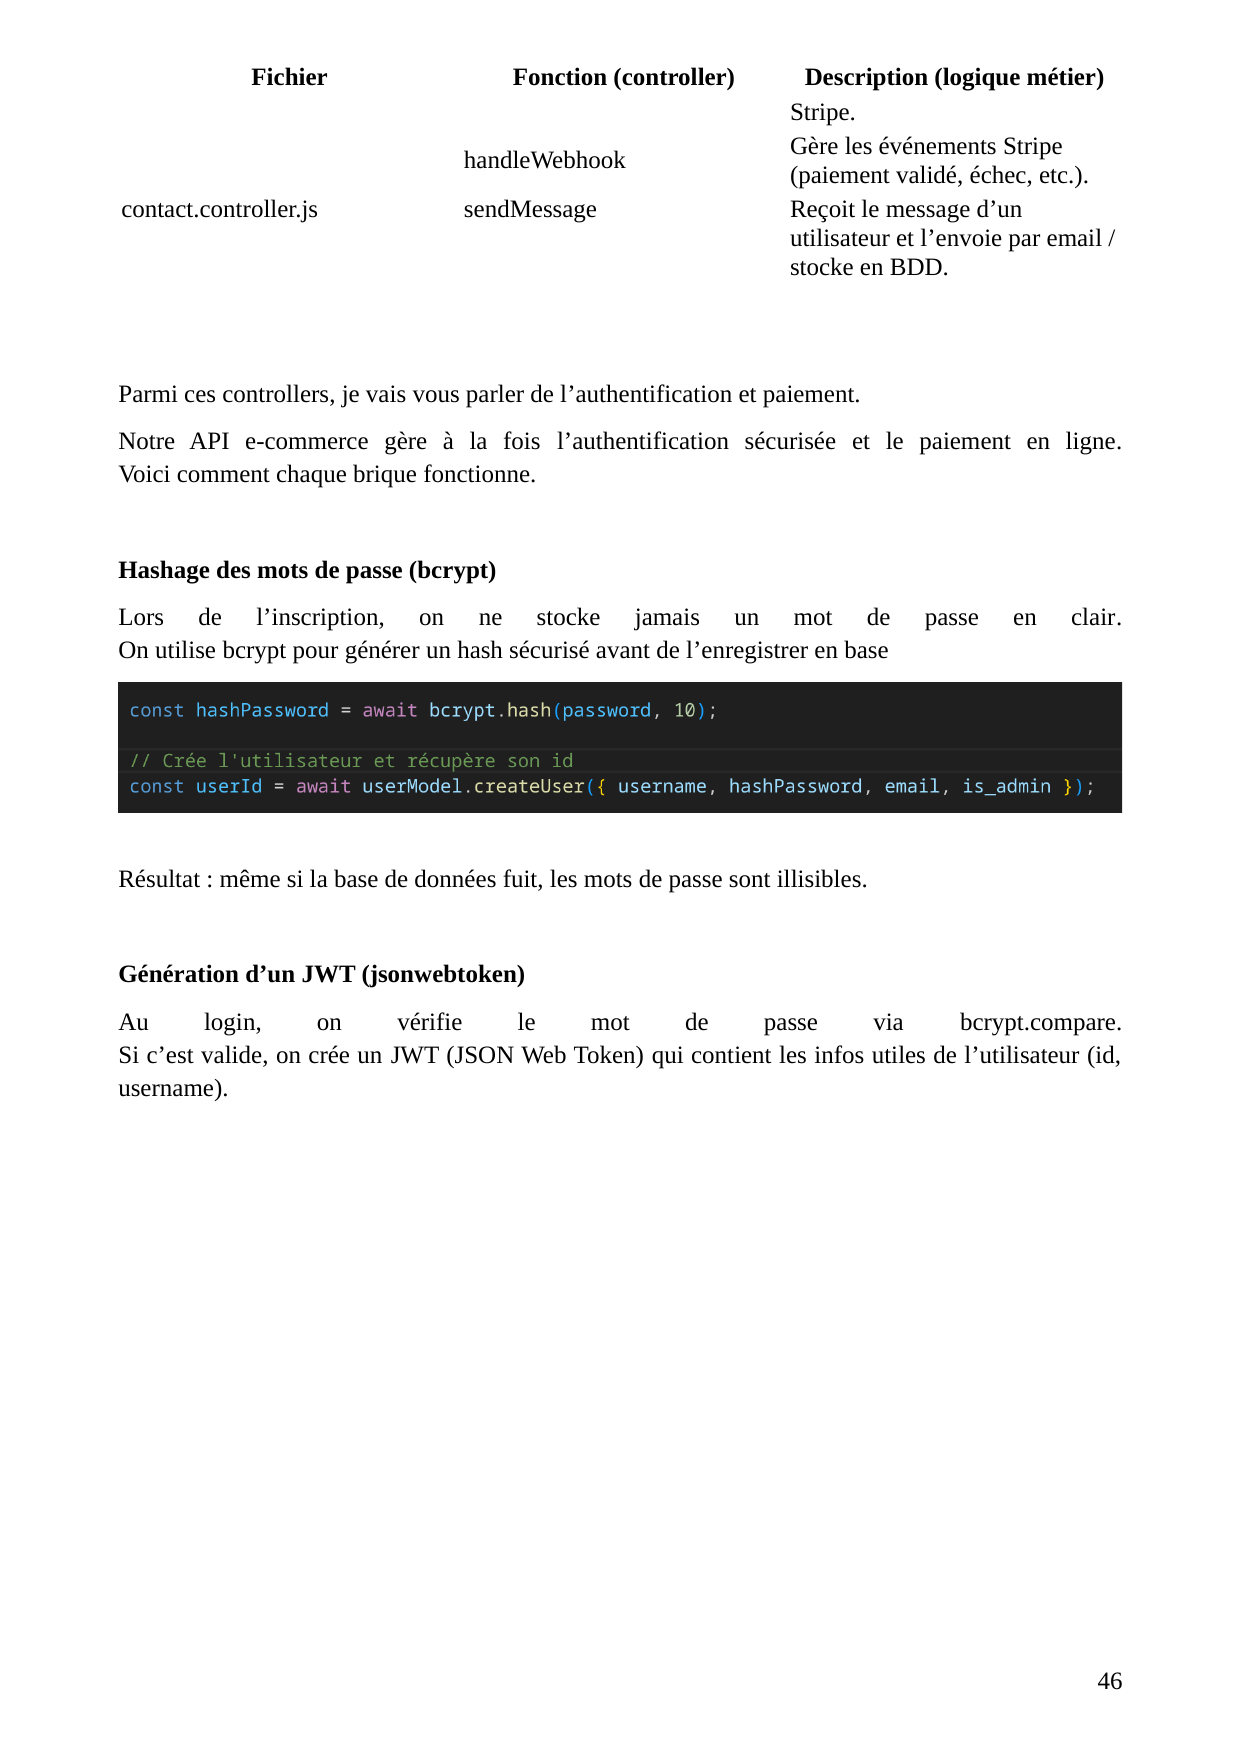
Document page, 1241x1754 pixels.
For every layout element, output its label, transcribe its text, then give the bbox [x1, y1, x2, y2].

table_cell handleWebhook [461, 128, 787, 192]
text Parmi ces controllers, je vais vous parler de l’authentification et paiement. [118, 379, 1122, 408]
text Au login, on vérifie le mot de passe via bcrypt.compare. Si c’est valide, on crée un JWT (JSON Web Token) qui contient les infos utiles de l’utilisateur (id, username). [118, 1007, 1122, 1102]
table_header Fichier [118, 59, 461, 94]
text Résultat : même si la base de données fuit, les mots de passe sont illisibles. [118, 864, 1122, 893]
table_cell Gère les événements Stripe (paiement validé, échec, etc.). [787, 128, 1122, 192]
picture [118, 682, 1123, 813]
text Hashage des mots de passe (bcrypt) [118, 555, 1122, 583]
text Lors de l’inscription, on ne stocke jamais un mot de passe en clair. On utilise bcrypt pour générer un hash sécurisé avant de l’enregistrer en base [118, 602, 1122, 664]
table_cell Reçoit le message d’un utilisateur et l’envoie par email / stocke en BDD. [787, 192, 1122, 284]
table_cell [461, 94, 787, 128]
table_header Fonction (controller) [461, 59, 787, 94]
text Notre API e-commerce gère à la fois l’authentification sécurisée et le paiement en ligne. Voici comment chaque brique fonctionne. [118, 426, 1122, 488]
table_cell [118, 128, 461, 192]
text Génération d’un JWT (jsonwebtoken) [118, 959, 1122, 988]
table_cell Stripe. [787, 94, 1122, 128]
table_cell [118, 94, 461, 128]
table_cell sendMessage [461, 192, 787, 284]
table_cell contact.controller.js [118, 192, 461, 284]
table_header Description (logique métier) [787, 59, 1122, 94]
